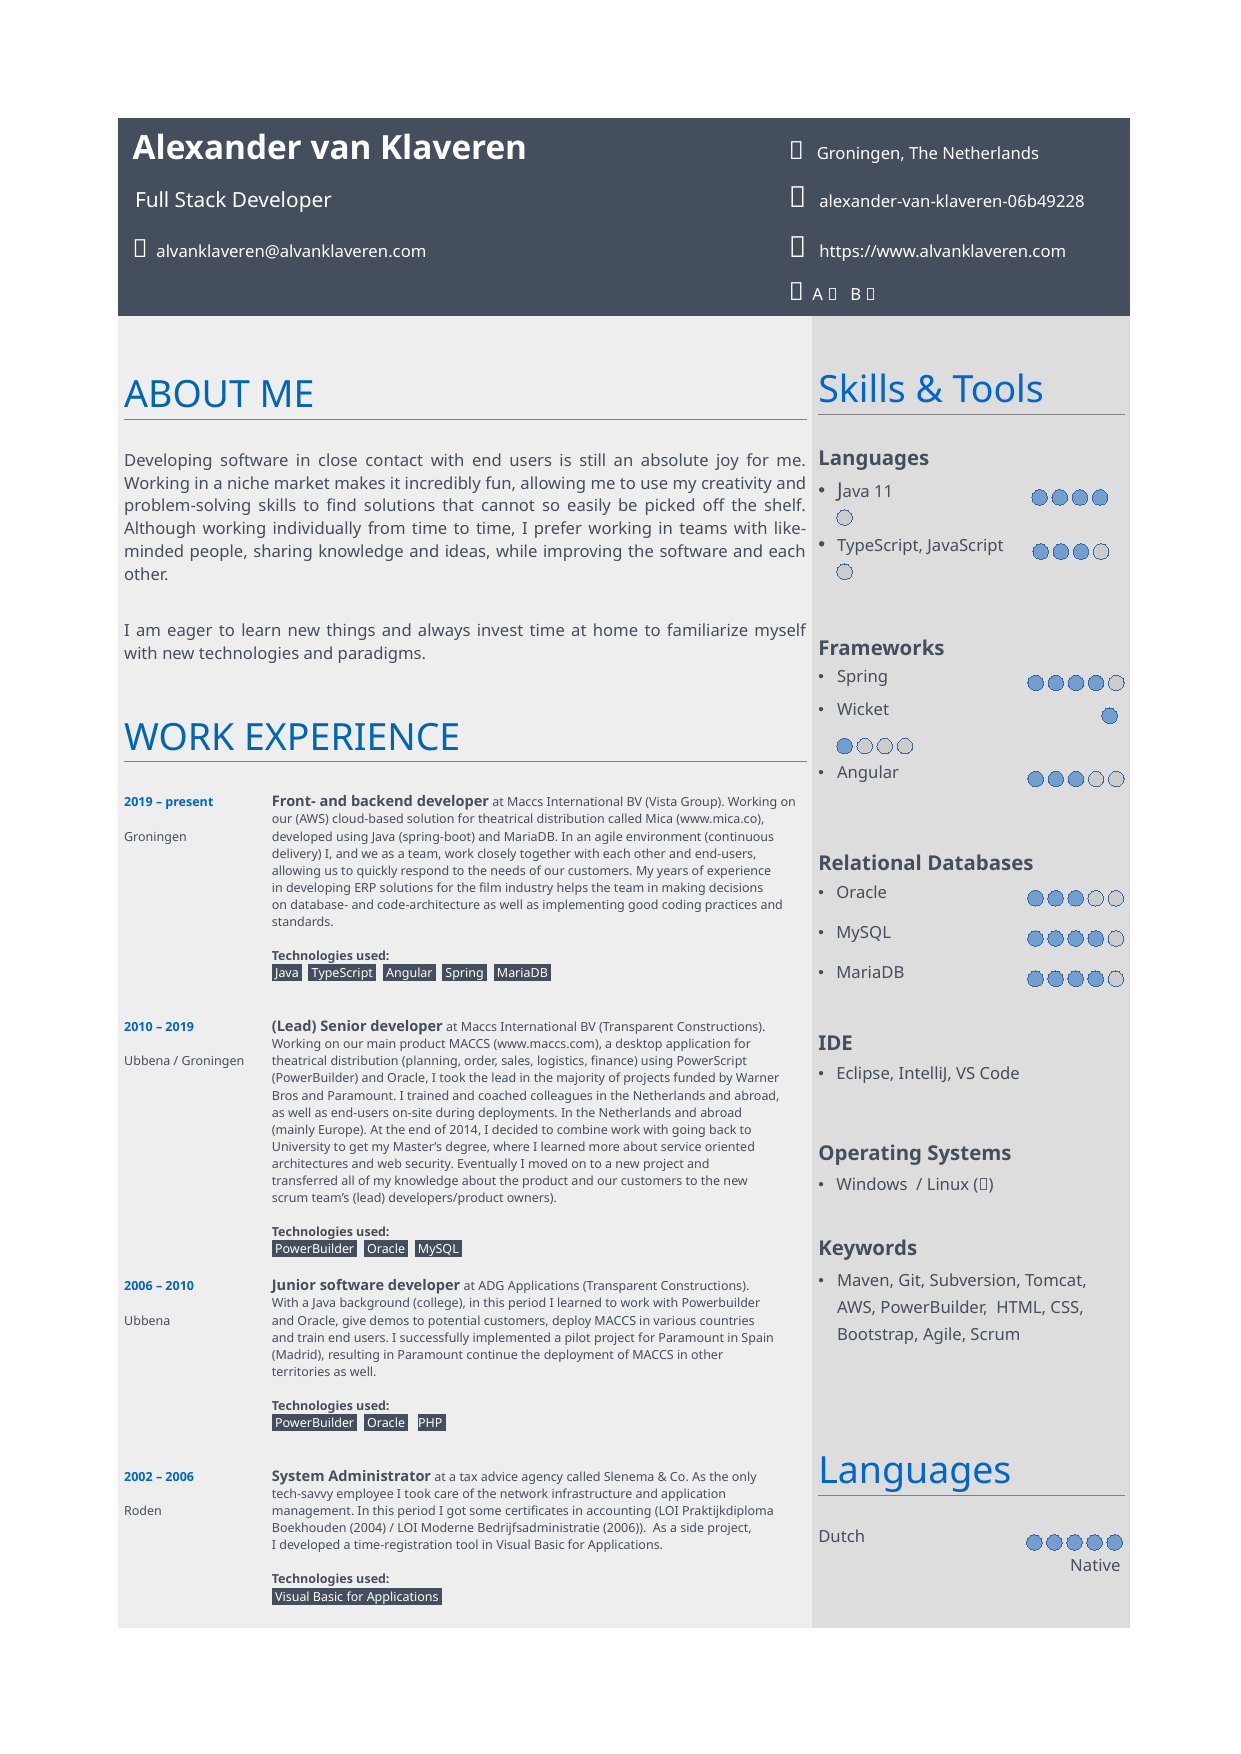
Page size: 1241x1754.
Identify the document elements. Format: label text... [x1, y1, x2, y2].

table_cell ABOUT ME Developing software in close contact with end users is still an absolute joy for me. Working in a niche market makes it incredibly fun, allowing me to use my creativity and problem-solving skills to find solutions that cannot so easily be picked off the shelf. Although working individually from time to time, I prefer working in teams with like-minded people, sharing knowledge and ideas, while improving the software and each other. I am eager to learn new things and always invest time at home to familiarize myself with new technologies and paradigms. WORK EXPERIENCE 2019 – present Front- and backend developer at Maccs International BV (Vista Group). Working on our (AWS) cloud-based solution for theatrical distribution called Mica (www.mica.co), Groningen developed using Java (spring-boot) and MariaDB. In an agile environment (continuous delivery) I, and we as a team, work closely together with each other and end-users, allowing us to quickly respond to the needs of our customers. My years of experience in developing ERP solutions for the film industry helps the team in making decisions on database- and code-architecture as well as implementing good coding practices and standards. Technologies used: Java TypeScript Angular Spring MariaDB 2010 – 2019 (Lead) Senior developer at Maccs International BV (Transparent Constructions). Working on our main product MACCS (www.maccs.com), a desktop application for Ubbena / Groningen theatrical distribution (planning, order, sales, logistics, finance) using PowerScript (PowerBuilder) and Oracle, I took the lead in the majority of projects funded by Warner Bros and Paramount. I trained and coached colleagues in the Netherlands and abroad, as well as end-users on-site during deployments. In the Netherlands and abroad (mainly Europe). At the end of 2014, I decided to combine work with going back to University to get my Master’s degree, where I learned more about service oriented architectures and web security. Eventually I moved on to a new project and transferred all of my knowledge about the product and our customers to the new scrum team’s (lead) developers/product owners). Technologies used: PowerBuilder Oracle MySQL 2006 – 2010 Junior software developer at ADG Applications (Transparent Constructions). With a Java background (college), in this period I learned to work with Powerbuilder Ubbena and Oracle, give demos to potential customers, deploy MACCS in various countries and train end users. I successfully implemented a pilot project for Paramount in Spain (Madrid), resulting in Paramount continue the deployment of MACCS in other territories as well. Technologies used: PowerBuilder Oracle PHP 2002 – 2006 System Administrator at a tax advice agency called Slenema & Co. As the only tech-savvy employee I took care of the network infrastructure and application Roden management. In this period I got some certificates in accounting (LOI Praktijkdiploma Boekhouden (2004) / LOI Moderne Bedrijfsadministratie (2006)). As a side project, I developed a time-registration tool in Visual Basic for Applications. Technologies used: Visual Basic for Applications [118, 316, 812, 1628]
table_header Alexander van Klaveren  Groningen, The Netherlands Full Stack Developer  alexander-van-klaveren-06b49228  alvanklaveren@alvanklaveren.com  https://www.alvanklaveren.com  A  B  [118, 118, 1130, 316]
table_cell Skills & Tools Languages Java 11 TypeScript, JavaScript Frameworks Spring Wicket Angular Relational Databases Oracle MySQL MariaDB IDE Eclipse, IntelliJ, VS Code Operating Systems Windows / Linux () Keywords Maven, Git, Subversion, Tomcat, AWS, PowerBuilder, HTML, CSS, Bootstrap, Agile, Scrum Languages Dutch Native [812, 316, 1130, 1628]
